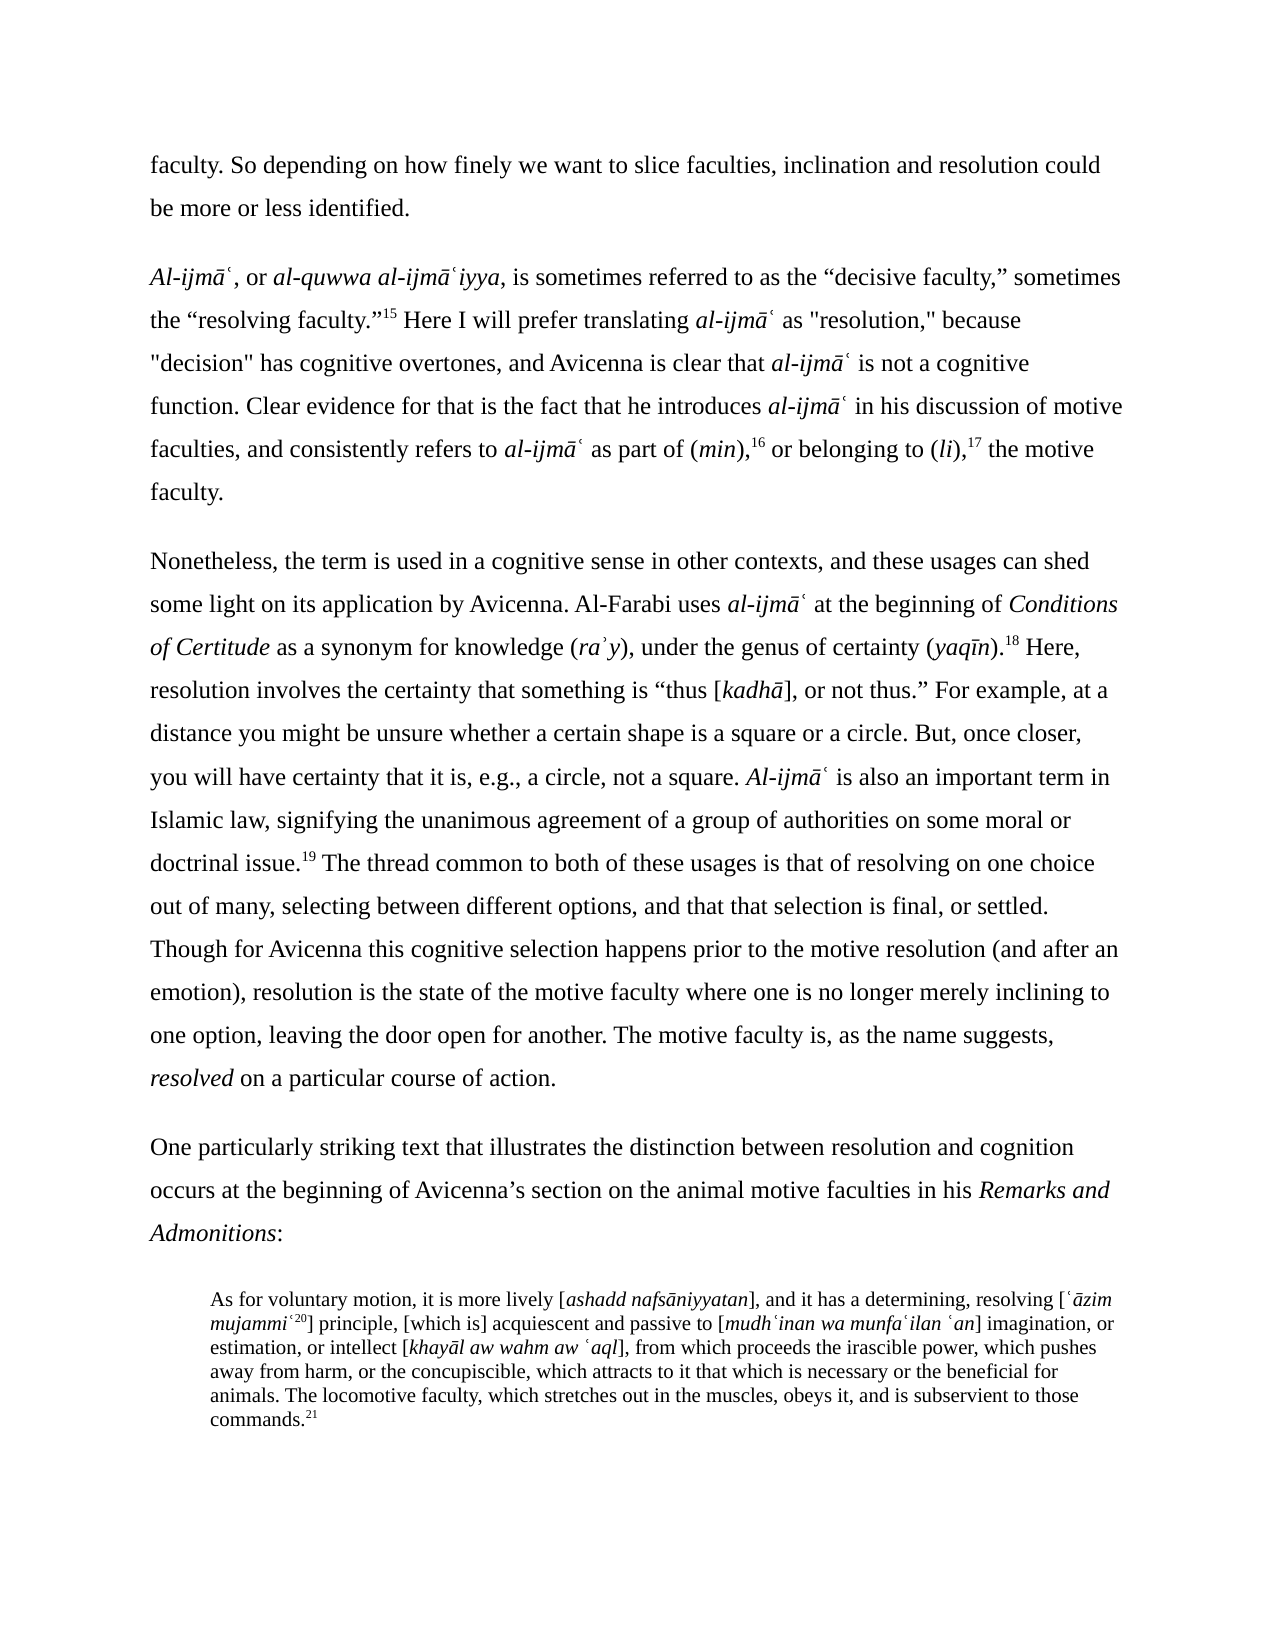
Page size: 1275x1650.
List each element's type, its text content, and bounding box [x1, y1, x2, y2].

text As for voluntary motion, it is more lively [ashadd nafsāniyyatan], and it has a determining, resolving [ʿāzim mujammiʿ] principle, [which is] acquiescent and passive to [mudhʿinan wa munfaʿilan ʿan] imagination, or estimation, or intellect [khayāl aw wahm aw ʿaql], from which proceeds the irascible power, which pushes away from harm, or the concupiscible, which attracts to it that which is necessary or the beneficial for animals. The locomotive faculty, which stretches out in the muscles, obeys it, and is subservient to those commands. [210, 1287, 1125, 1431]
text faculty. So depending on how finely we want to slice faculties, inclination and resolution could be more or less identified. [150, 150, 1125, 222]
text Nonetheless, the term is used in a cognitive sense in other contexts, and these usages can shed some light on its application by Avicenna. Al-Farabi uses al-ijmāʿ at the beginning of Conditions of Certitude as a synonym for knowledge (raʾy), under the genus of certainty (yaqīn). Here, resolution involves the certainty that something is “thus [kadhā], or not thus.” For example, at a distance you might be unsure whether a certain shape is a square or a circle. But, once closer, you will have certainty that it is, e.g., a circle, not a square. Al-ijmāʿ is also an important term in Islamic law, signifying the unanimous agreement of a group of authorities on some moral or doctrinal issue. The thread common to both of these usages is that of resolving on one choice out of many, selecting between different options, and that that selection is final, or settled. Though for Avicenna this cognitive selection happens prior to the motive resolution (and after an emotion), resolution is the state of the motive faculty where one is no longer merely inclining to one option, leaving the door open for another. The motive faculty is, as the name suggests, resolved on a particular course of action. [150, 546, 1125, 1092]
text Al-ijmāʿ, or al-quwwa al-ijmāʿiyya, is sometimes referred to as the “decisive faculty,” sometimes the “resolving faculty.” Here I will prefer translating al-ijmāʿ as "resolution," because "decision" has cognitive overtones, and Avicenna is clear that al-ijmāʿ is not a cognitive function. Clear evidence for that is the fact that he introduces al-ijmāʿ in his discussion of motive faculties, and consistently refers to al-ijmāʿ as part of (min), or belonging to (li), the motive faculty. [150, 262, 1125, 506]
text One particularly striking text that illustrates the distinction between resolution and cognition occurs at the beginning of Avicenna’s section on the animal motive faculties in his Remarks and Admonitions: [150, 1132, 1125, 1247]
